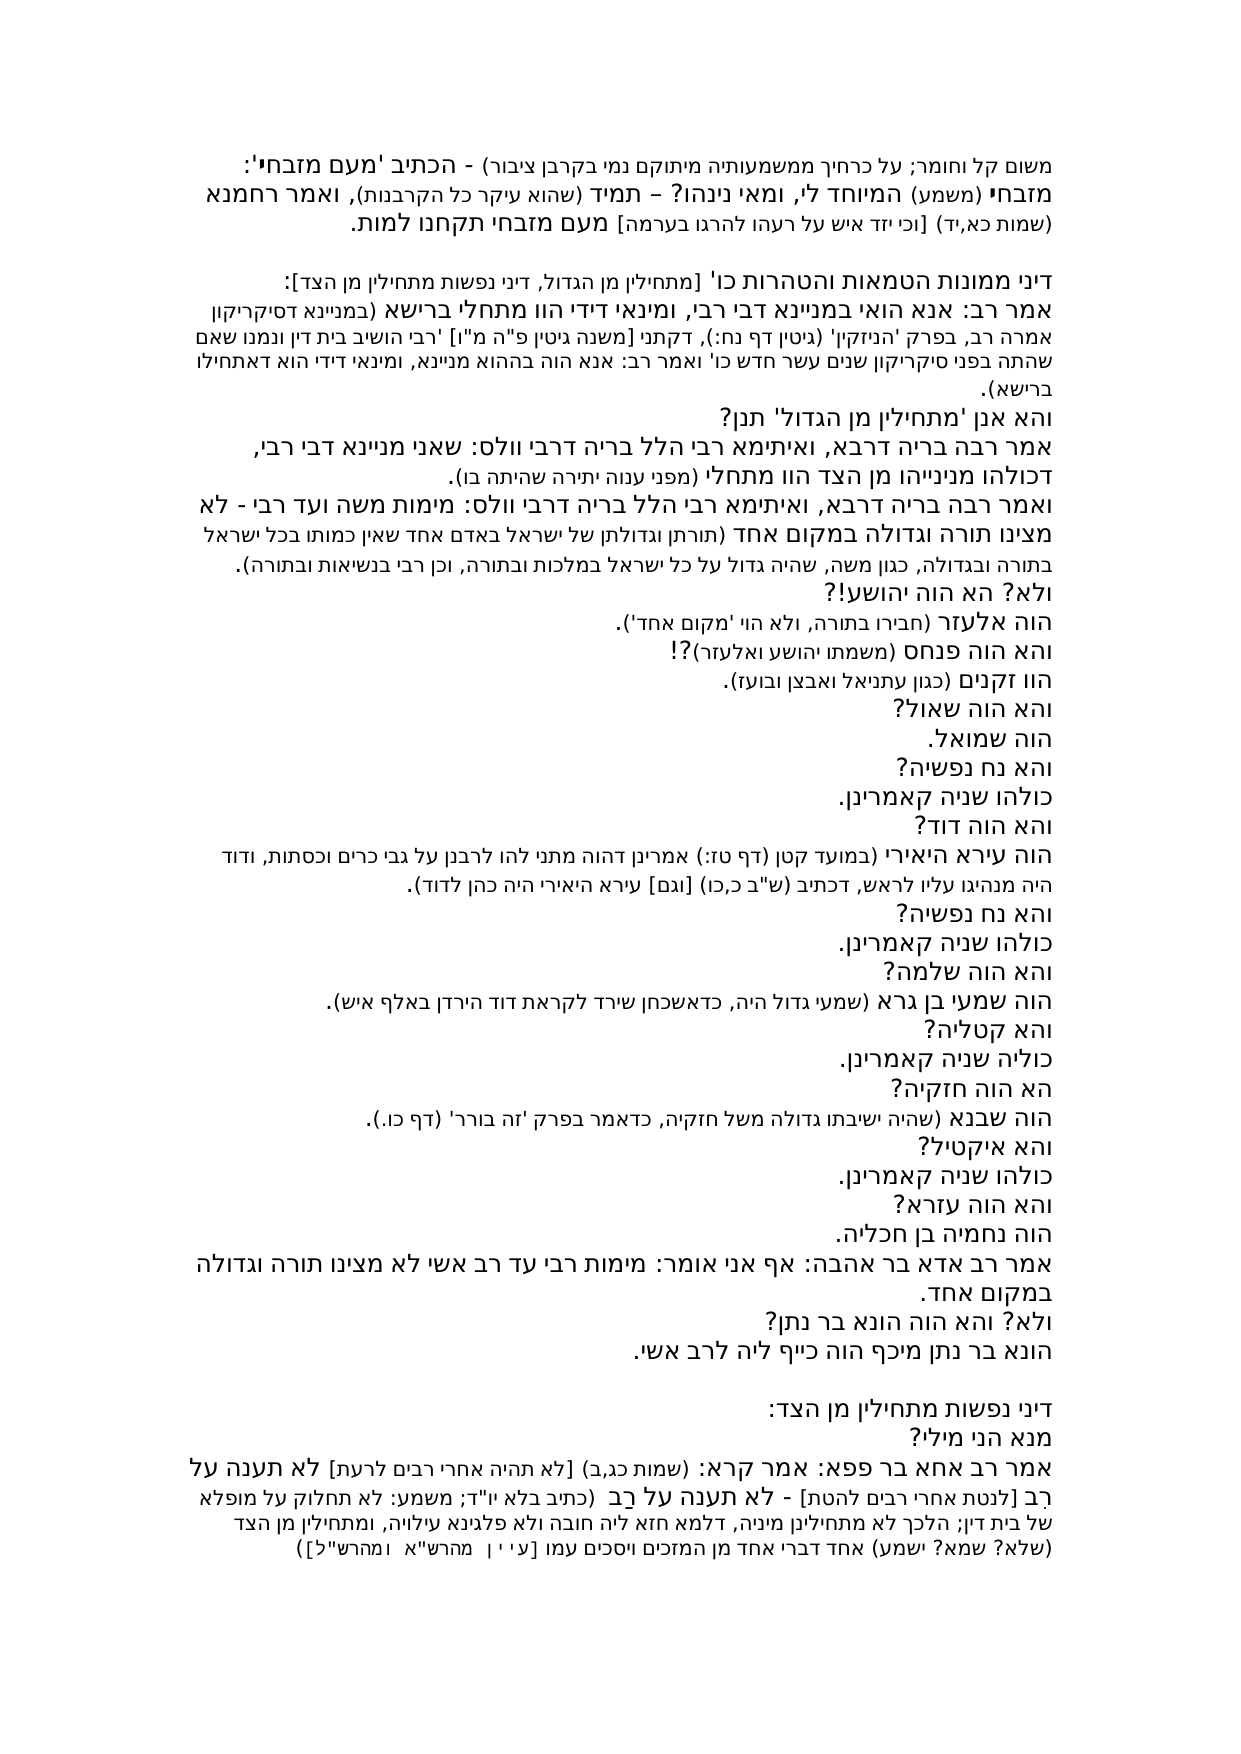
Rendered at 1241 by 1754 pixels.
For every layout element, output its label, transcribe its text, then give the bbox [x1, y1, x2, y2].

text מנא הני מילי? [187, 1423, 1053, 1453]
text אמר רב אחא בר פפא: אמר קרא: (שמות כג,ב) [לא תהיה אחרי רבים לרעת] לא תענה על רִב [לנטת אחרי רבים להטת] - לא תענה על רַב (כתיב בלא יו"ד; משמע: לא תחלוק על מופלא של בית דין; הלכך לא מתחילינן מיניה, דלמא חזא ליה חובה ולא פלגינא עילויה, ומתחילין מן הצד (שלא? שמא? ישמע) אחד דברי אחד מן המזכים ויסכים עמו [עיין מהרש"א ומהרש"ל]) [187, 1453, 1053, 1561]
text כולהו שניה קאמרינן. [187, 782, 1053, 811]
text והא הוה פנחס (משמתו יהושע ואלעזר)?! [187, 636, 1053, 666]
text כולהו שניה קאמרינן. [187, 928, 1053, 957]
text הוו זקנים (כגון עתניאל ואבצן ובועז). [187, 666, 1053, 695]
text אמר רב: אנא הואי במניינא דבי רבי, ומינאי דידי הוו מתחלי ברישא (במניינא דסיקריקון אמרה רב, בפרק 'הניזקין' (גיטין דף נח:), דקתני [משנה גיטין פ"ה מ"ו] 'רבי הושיב בית דין ונמנו שאם שהתה בפני סיקריקון שנים עשר חדש כו' ואמר רב: אנא הוה בההוא מניינא, ומינאי דידי הוא דאתחילו ברישא). [187, 296, 1053, 403]
text והא הוה דוד? [187, 811, 1053, 841]
text והא הוה עזרא? [187, 1191, 1053, 1220]
text והא קטליה? [187, 1016, 1053, 1045]
text הוה שמעי בן גרא (שמעי גדול היה, כדאשכחן שירד לקראת דוד הירדן באלף איש). [187, 986, 1053, 1016]
text אמר רב אדא בר אהבה: אף אני אומר: מימות רבי עד רב אשי לא מצינו תורה וגדולה במקום אחד. [187, 1249, 1053, 1307]
text הוה עירא היאירי (במועד קטן (דף טז:) אמרינן דהוה מתני להו לרבנן על גבי כרים וכסתות, ודוד היה מנהיגו עליו לראש, דכתיב (ש"ב כ,כו) [וגם] עירא היאירי היה כהן לדוד). [187, 841, 1053, 899]
text הוה נחמיה בן חכליה. [187, 1220, 1053, 1249]
text הוה שמואל. [187, 724, 1053, 753]
text אמר רבה בריה דרבא, ואיתימא רבי הלל בריה דרבי וולס: שאני מניינא דבי רבי, דכולהו מנינייהו מן הצד הוו מתחלי (מפני ענוה יתירה שהיתה בו). [187, 432, 1053, 490]
text הוה אלעזר (חבירו בתורה, ולא הוי 'מקום אחד'). [187, 607, 1053, 636]
text והא נח נפשיה? [187, 899, 1053, 928]
text דיני נפשות מתחילין מן הצד: [187, 1394, 1053, 1423]
text הוה שבנא (שהיה ישיבתו גדולה משל חזקיה, כדאמר בפרק 'זה בורר' (דף כו.). [187, 1103, 1053, 1132]
text כולהו שניה קאמרינן. [187, 1161, 1053, 1191]
text משום קל וחומר; על כרחיך ממשמעותיה מיתוקם נמי בקרבן ציבור) - הכתיב 'מעם מזבחי': מזבחי (משמע) המיוחד לי, ומאי נינהו? – תמיד (שהוא עיקר כל הקרבנות), ואמר רחמנא (שמות כא,יד) [וכי יזד איש על רעהו להרגו בערמה] מעם מזבחי תקחנו למות. [187, 150, 1053, 238]
text הונא בר נתן מיכף הוה כייף ליה לרב אשי. [187, 1336, 1053, 1366]
text ואמר רבה בריה דרבא, ואיתימא רבי הלל בריה דרבי וולס: מימות משה ועד רבי - לא מצינו תורה וגדולה במקום אחד (תורתן וגדולתן של ישראל באדם אחד שאין כמותו בכל ישראל בתורה ובגדולה, כגון משה, שהיה גדול על כל ישראל במלכות ובתורה, וכן רבי בנשיאות ובתורה). [187, 490, 1053, 578]
text והא הוה שלמה? [187, 957, 1053, 986]
text והא אנן 'מתחילין מן הגדול' תנן? [187, 403, 1053, 432]
text הא הוה חזקיה? [187, 1074, 1053, 1103]
text כוליה שניה קאמרינן. [187, 1045, 1053, 1074]
text ולא? והא הוה הונא בר נתן? [187, 1307, 1053, 1336]
text והא הוה שאול? [187, 695, 1053, 724]
text ולא? הא הוה יהושע!? [187, 578, 1053, 607]
text והא איקטיל? [187, 1132, 1053, 1161]
text והא נח נפשיה? [187, 753, 1053, 782]
text דיני ממונות הטמאות והטהרות כו' [מתחילין מן הגדול, דיני נפשות מתחילין מן הצד]: [187, 267, 1053, 296]
